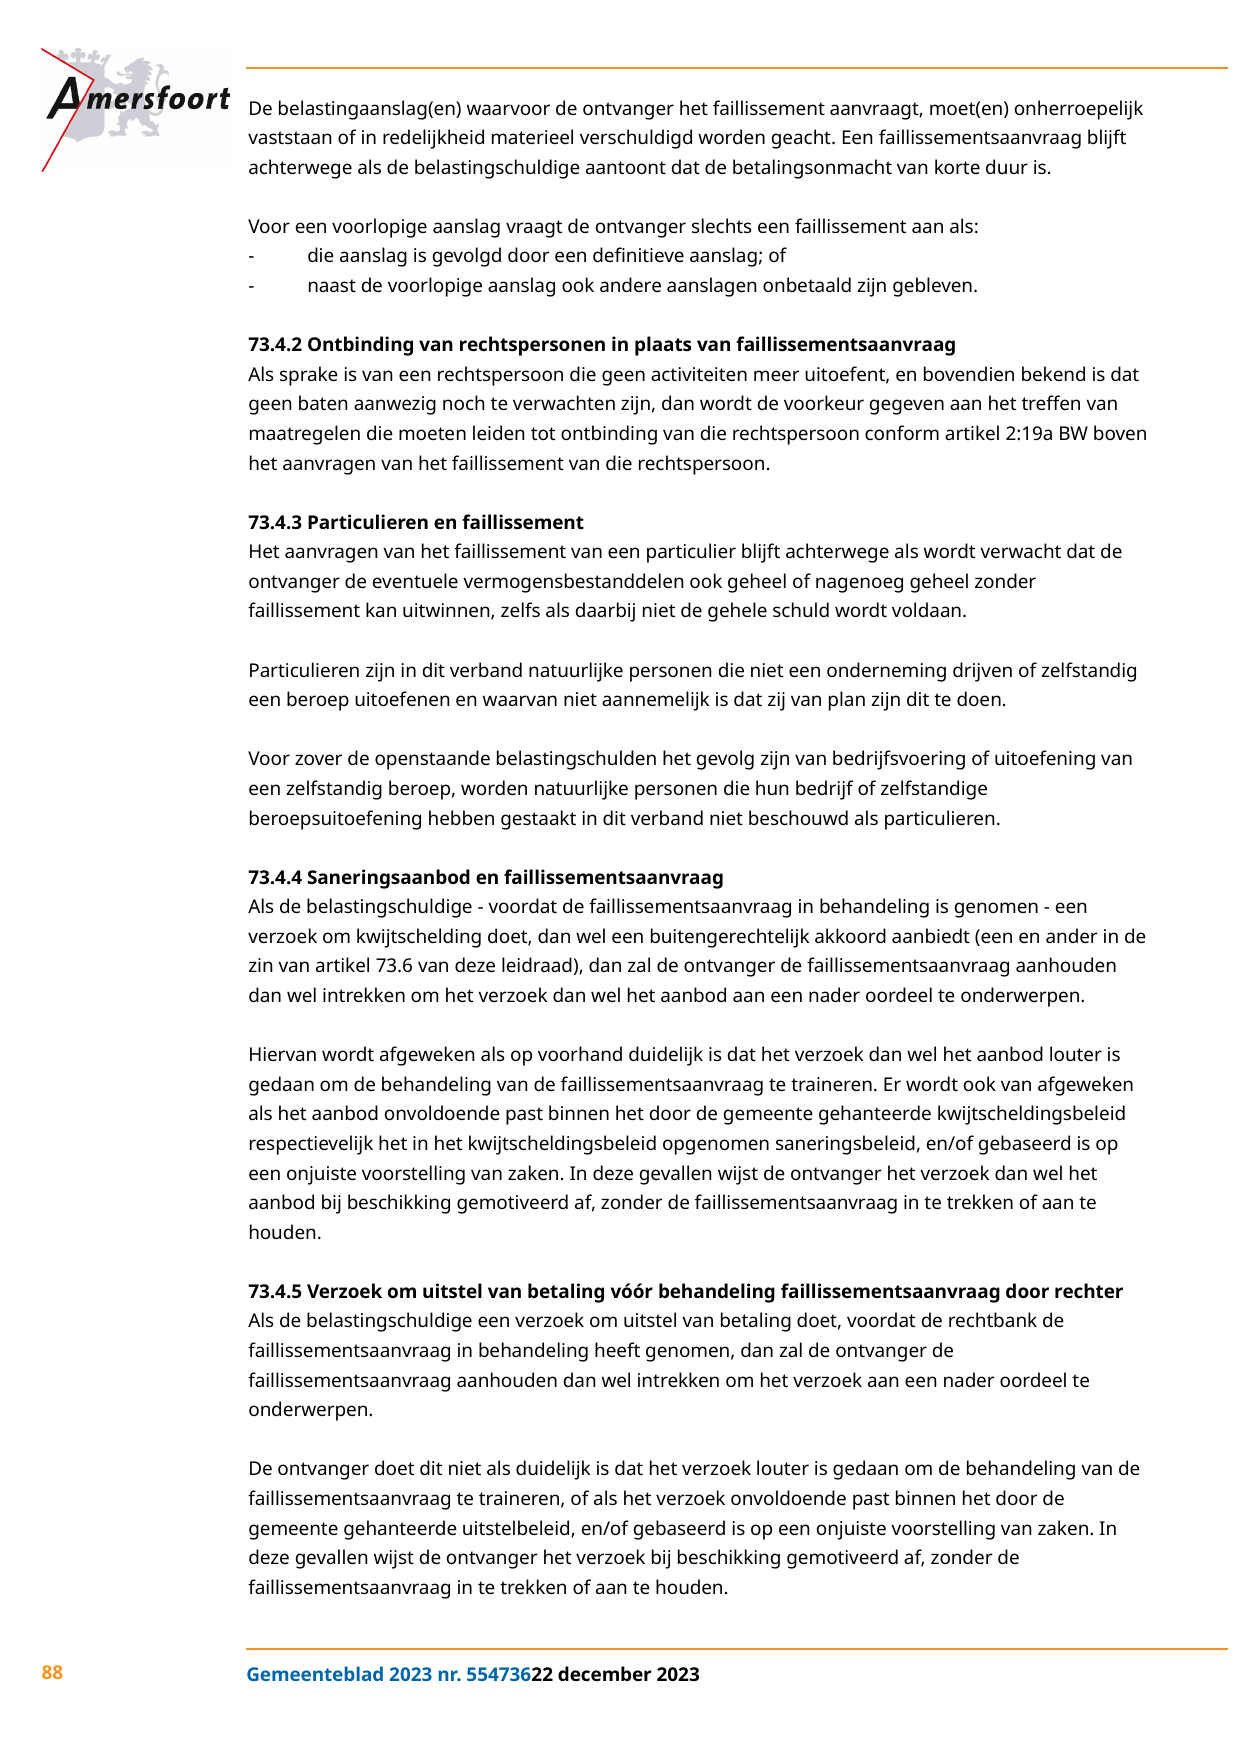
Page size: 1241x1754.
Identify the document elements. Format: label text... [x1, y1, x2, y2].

text 73.4.2 Ontbinding van rechtspersonen in plaats van faillissementsaanvraag [248, 331, 1152, 357]
text Als de belastingschuldige - voordat de faillissementsaanvraag in behandeling is genomen - een verzoek om kwijtschelding doet, dan wel een buitengerechtelijk akkoord aanbiedt (een en ander in de zin van artikel 73.6 van deze leidraad), dan zal de ontvanger de faillissementsaanvraag aanhouden dan wel intrekken om het verzoek dan wel het aanbod aan een nader oordeel te onderwerpen. [248, 893, 1152, 1008]
text 73.4.4 Saneringsaanbod en faillissementsaanvraag [248, 864, 1152, 890]
text Hiervan wordt afgeweken als op voorhand duidelijk is dat het verzoek dan wel het aanbod louter is gedaan om de behandeling van de faillissementsaanvraag te traineren. Er wordt ook van afgeweken als het aanbod onvoldoende past binnen het door de gemeente gehanteerde kwijtscheldingsbeleid respectievelijk het in het kwijtscheldingsbeleid opgenomen saneringsbeleid, en/of gebaseerd is op een onjuiste voorstelling van zaken. In deze gevallen wijst de ontvanger het verzoek dan wel het aanbod bij beschikking gemotiveerd af, zonder de faillissementsaanvraag in te trekken of aan te houden. [248, 1041, 1152, 1245]
picture [41, 47, 231, 172]
text Als sprake is van een rechtspersoon die geen activiteiten meer uitoefent, en bovendien bekend is dat geen baten aanwezig noch te verwachten zijn, dan wordt de voorkeur gegeven aan het treffen van maatregelen die moeten leiden tot ontbinding van die rechtspersoon conform artikel 2:19a BW boven het aanvragen van het faillissement van die rechtspersoon. [248, 361, 1152, 476]
text De belastingaanslag(en) waarvoor de ontvanger het faillissement aanvraagt, moet(en) onherroepelijk vaststaan of in redelijkheid materieel verschuldigd worden geacht. Een faillissementsaanvraag blijft achterwege als de belastingschuldige aantoont dat de betalingsonmacht van korte duur is. [248, 95, 1152, 180]
list naast de voorlopige aanslag ook andere aanslagen onbetaald zijn gebleven. [248, 272, 1152, 298]
text Particulieren zijn in dit verband natuurlijke personen die niet een onderneming drijven of zelfstandig een beroep uitoefenen en waarvan niet aannemelijk is dat zij van plan zijn dit te doen. [248, 657, 1152, 712]
list die aanslag is gevolgd door een definitieve aanslag; of [248, 243, 1152, 268]
text 73.4.5 Verzoek om uitstel van betaling vóór behandeling faillissementsaanvraag door rechter [248, 1278, 1152, 1304]
text De ontvanger doet dit niet als duidelijk is dat het verzoek louter is gedaan om de behandeling van de faillissementsaanvraag te traineren, of als het verzoek onvoldoende past binnen het door de gemeente gehanteerde uitstelbeleid, en/of gebaseerd is op een onjuiste voorstelling van zaken. In deze gevallen wijst de ontvanger het verzoek bij beschikking gemotiveerd af, zonder de faillissementsaanvraag in te trekken of aan te houden. [248, 1456, 1152, 1600]
text Het aanvragen van het faillissement van een particulier blijft achterwege als wordt verwacht dat de ontvanger de eventuele vermogensbestanddelen ook geheel of nagenoeg geheel zonder faillissement kan uitwinnen, zelfs als daarbij niet de gehele schuld wordt voldaan. [248, 538, 1152, 623]
text 73.4.3 Particulieren en faillissement [248, 509, 1152, 535]
text Als de belastingschuldige een verzoek om uitstel van betaling doet, voordat de rechtbank de faillissementsaanvraag in behandeling heeft genomen, dan zal de ontvanger de faillissementsaanvraag aanhouden dan wel intrekken om het verzoek aan een nader oordeel te onderwerpen. [248, 1308, 1152, 1422]
text Voor zover de openstaande belastingschulden het gevolg zijn van bedrijfsvoering of uitoefening van een zelfstandig beroep, worden natuurlijke personen die hun bedrijf of zelfstandige beroepsuitoefening hebben gestaakt in dit verband niet beschouwd als particulieren. [248, 746, 1152, 831]
text Voor een voorlopige aanslag vraagt de ontvanger slechts een faillissement aan als: [248, 213, 1152, 239]
